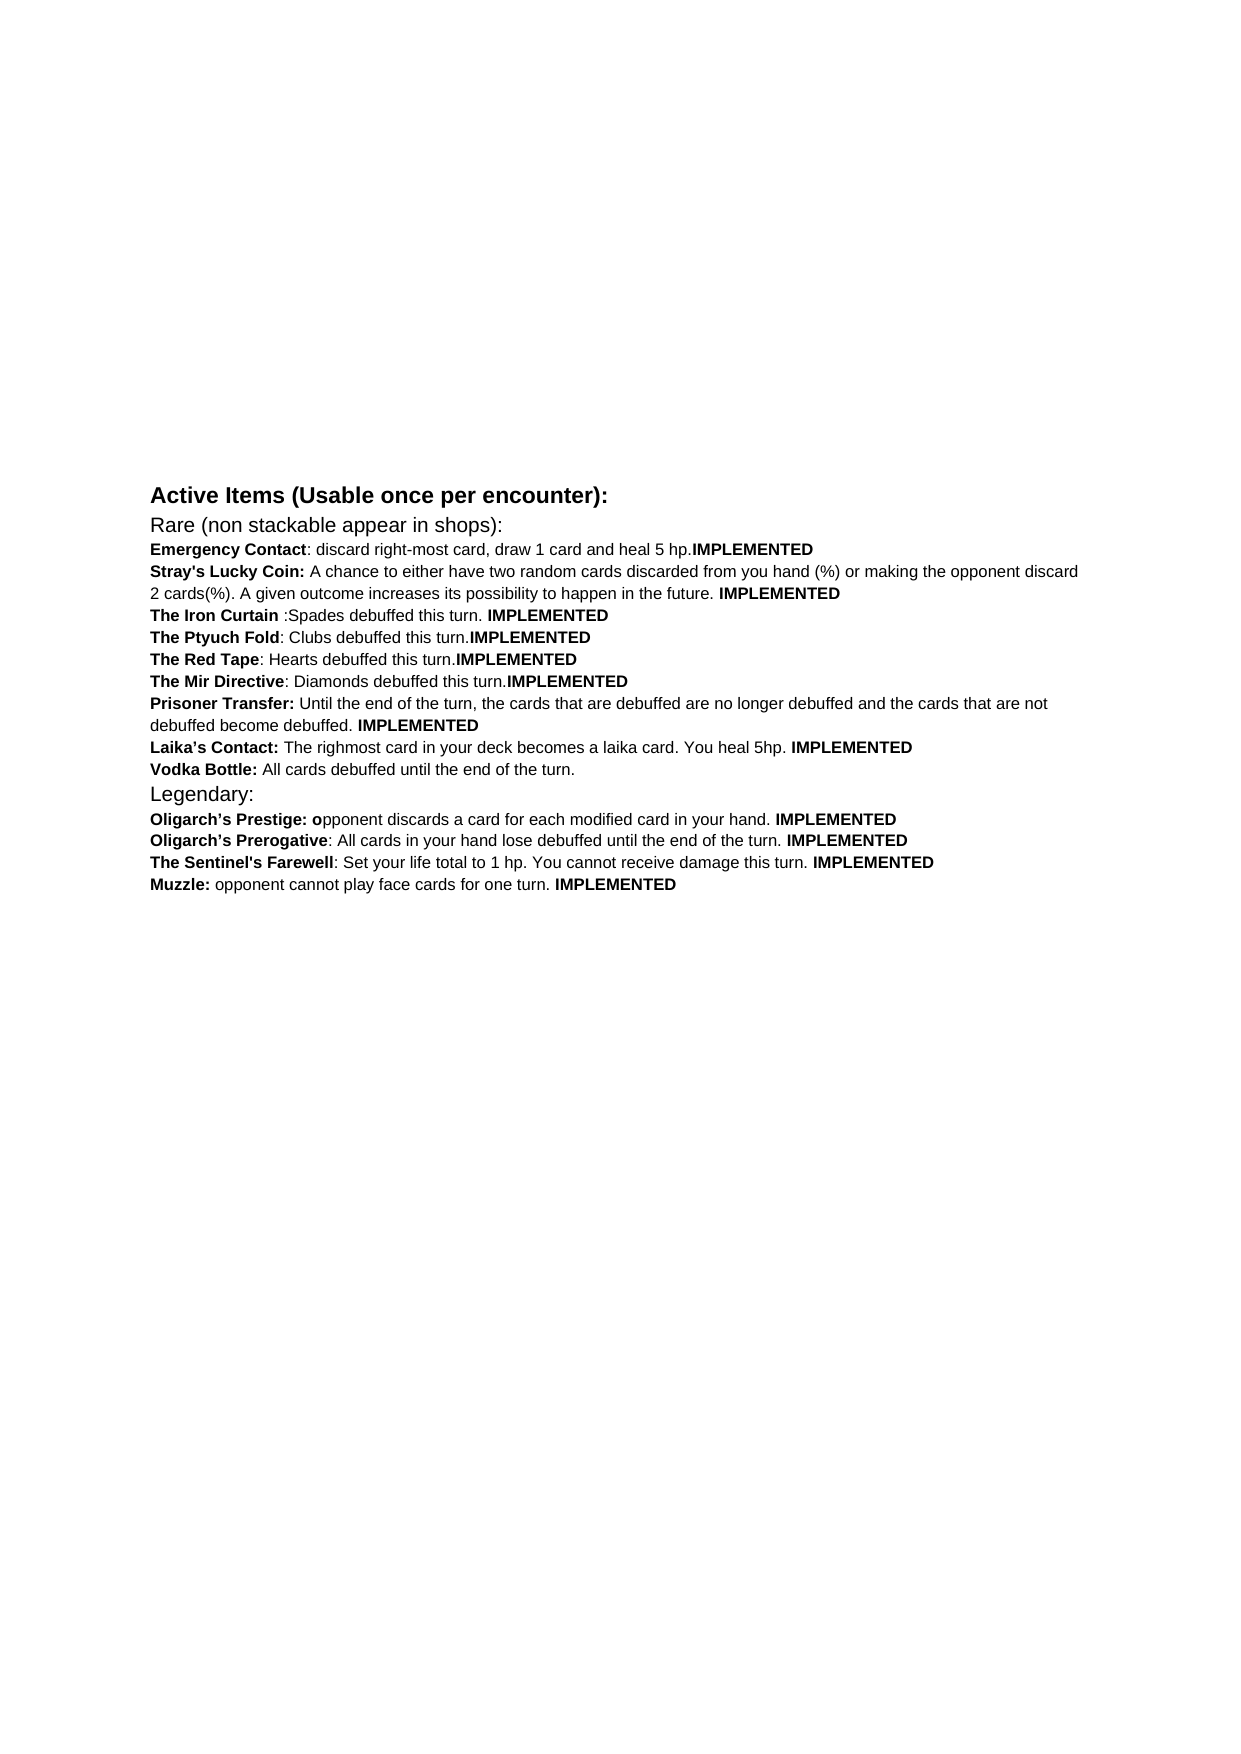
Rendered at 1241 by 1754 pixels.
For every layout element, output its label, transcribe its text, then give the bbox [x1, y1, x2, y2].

text The Ptyuch Fold: Clubs debuffed this turn.IMPLEMENTED [150, 628, 1090, 647]
text Oligarch’s Prerogative: All cards in your hand lose debuffed until the end of the turn. IMPLEMENTED [150, 831, 1090, 850]
text Laika’s Contact: The righmost card in your deck becomes a laika card. You heal 5hp. IMPLEMENTED [150, 738, 1090, 757]
text Stray's Lucky Coin: A chance to either have two random cards discarded from you hand (%) or making the opponent discard 2 cards(%). A given outcome increases its possibility to happen in the future. IMPLEMENTED [150, 562, 1090, 603]
text Muzzle: opponent cannot play face cards for one turn. IMPLEMENTED [150, 875, 1090, 894]
text Vodka Bottle: All cards debuffed until the end of the turn. [150, 760, 1090, 779]
text Active Items (Usable once per encounter): [150, 482, 1090, 509]
text The Iron Curtain :Spades debuffed this turn. IMPLEMENTED [150, 606, 1090, 625]
text The Mir Directive: Diamonds debuffed this turn.IMPLEMENTED [150, 672, 1090, 691]
text Emergency Contact: discard right-most card, draw 1 card and heal 5 hp.IMPLEMENTED [150, 540, 1090, 559]
text The Red Tape: Hearts debuffed this turn.IMPLEMENTED [150, 650, 1090, 669]
text The Sentinel's Farewell: Set your life total to 1 hp. You cannot receive damage this turn. IMPLEMENTED [150, 853, 1090, 872]
text Oligarch’s Prestige: opponent discards a card for each modified card in your hand. IMPLEMENTED [150, 809, 1090, 828]
text Prisoner Transfer: Until the end of the turn, the cards that are debuffed are no longer debuffed and the cards that are not debuffed become debuffed. IMPLEMENTED [150, 694, 1090, 735]
text Legendary: [150, 782, 1090, 806]
text Rare (non stackable appear in shops): [150, 512, 1090, 536]
